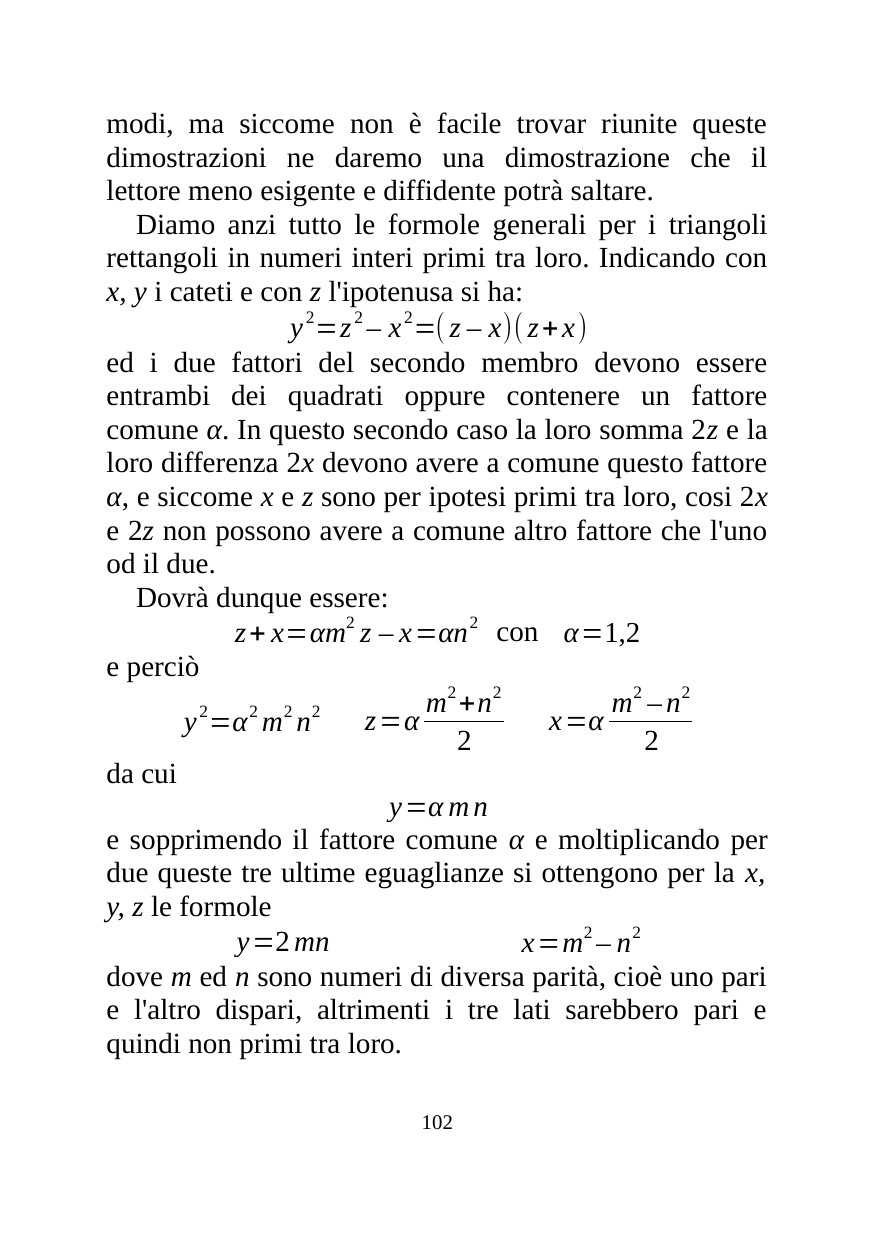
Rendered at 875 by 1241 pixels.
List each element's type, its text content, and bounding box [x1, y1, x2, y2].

text dove m ed n sono numeri di diversa parità, cioè uno pari e l'altro dispari, altrimenti i tre lati sarebbero pari e quindi non primi tra loro. [106, 959, 768, 1059]
text e perciò [106, 649, 768, 683]
text e sopprimendo il fattore comune α e moltiplicando per due queste tre ultime eguaglianze si ottengono per la x, y, z le formole [106, 822, 768, 922]
text Diamo anzi tutto le formole generali per i triangoli rettangoli in numeri interi primi tra loro. Indicando con x, y i cateti e con z l'ipotenusa si ha: [106, 207, 768, 307]
text modi, ma siccome non è facile trovar riunite queste dimostrazioni ne daremo una dimostrazione che il lettore meno esigente e diffidente potrà saltare. [106, 106, 768, 207]
text da cui [106, 756, 768, 789]
text con [106, 613, 768, 649]
text Dovrà dunque essere: [106, 580, 768, 613]
text ed i due fattori del secondo membro devono essere entrambi dei quadrati oppure contenere un fattore comune α. In questo secondo caso la loro somma 2z e la loro differenza 2x devono avere a comune questo fattore α, e siccome x e z sono per ipotesi primi tra loro, cosi 2x e 2z non possono avere a comune altro fattore che l'uno od il due. [106, 345, 768, 580]
